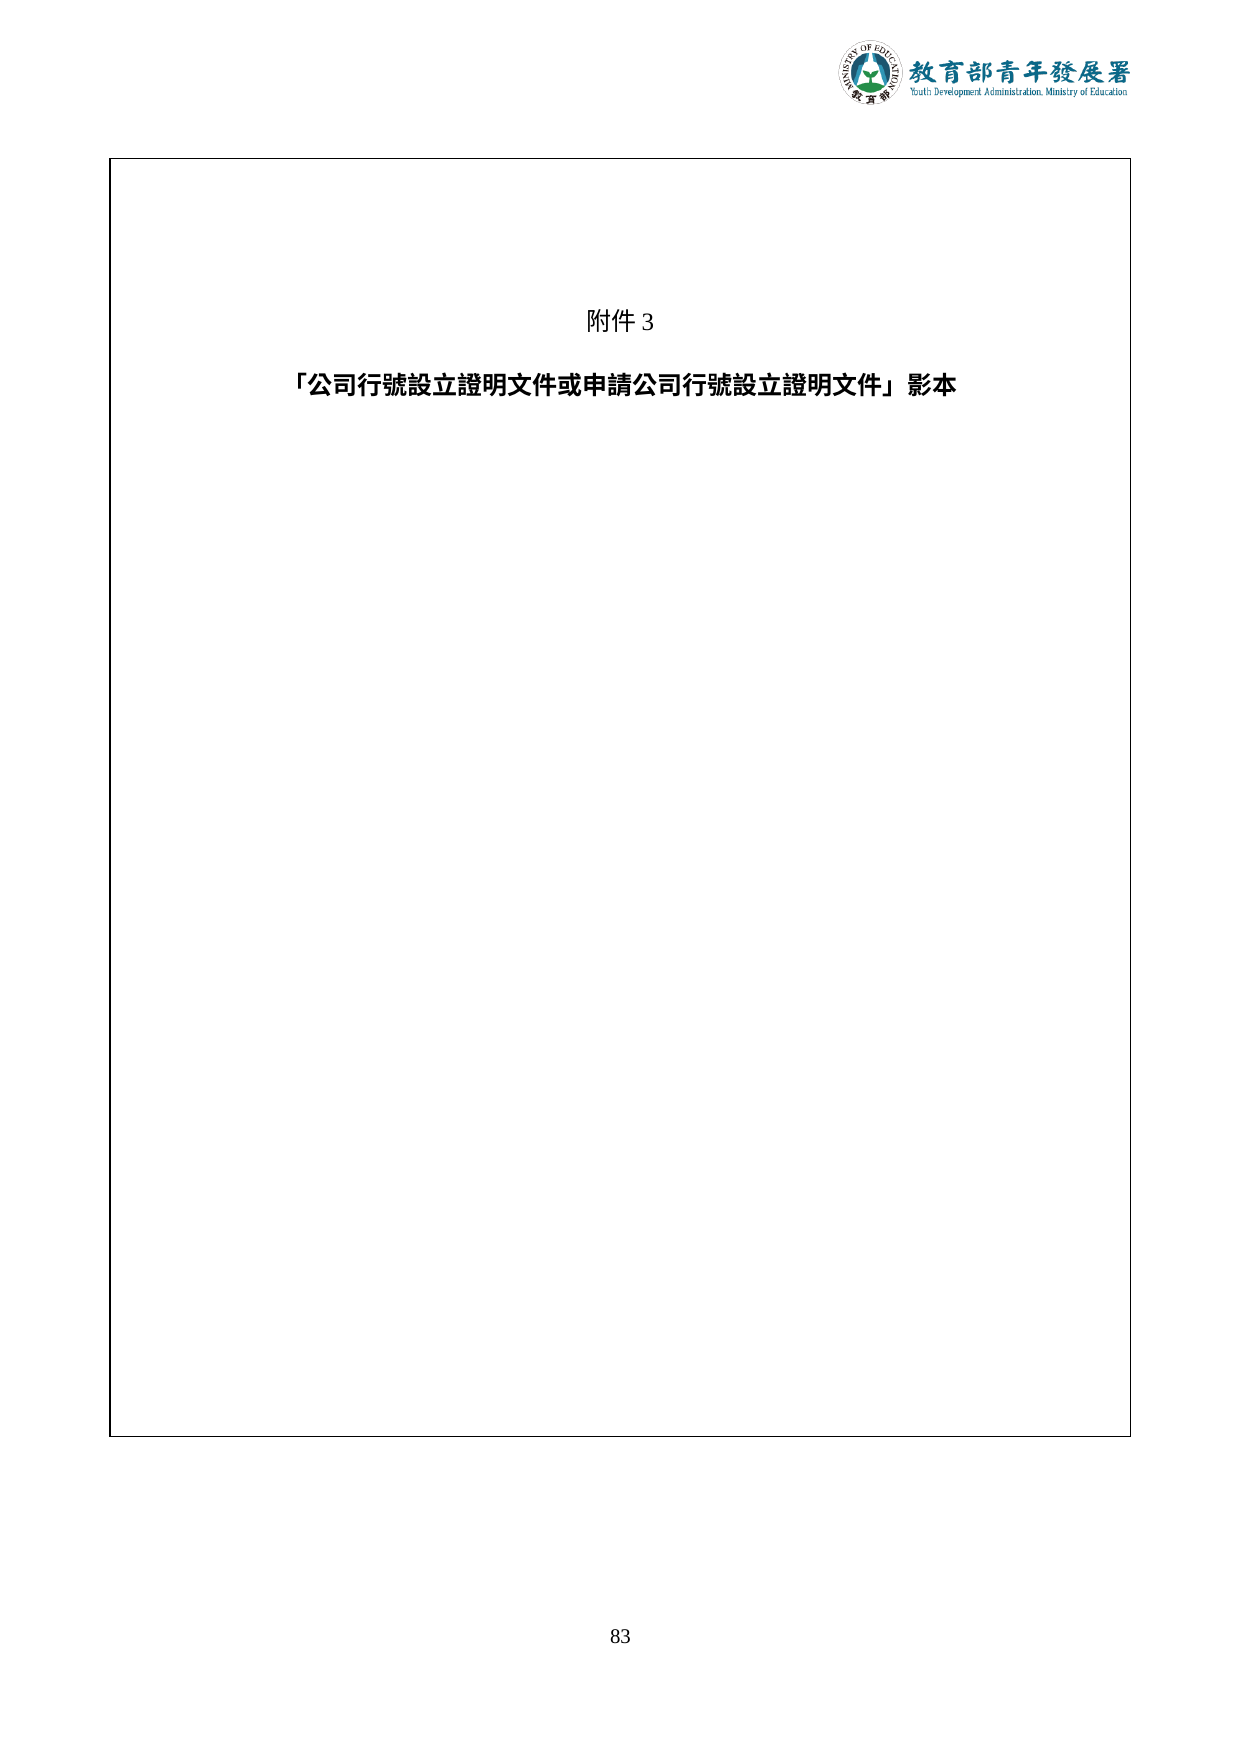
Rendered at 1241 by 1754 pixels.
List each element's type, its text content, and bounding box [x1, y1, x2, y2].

table_header 附件3 「公司行號設立證明文件或申請公司行號設立證明文件」影本 [111, 159, 1130, 1436]
